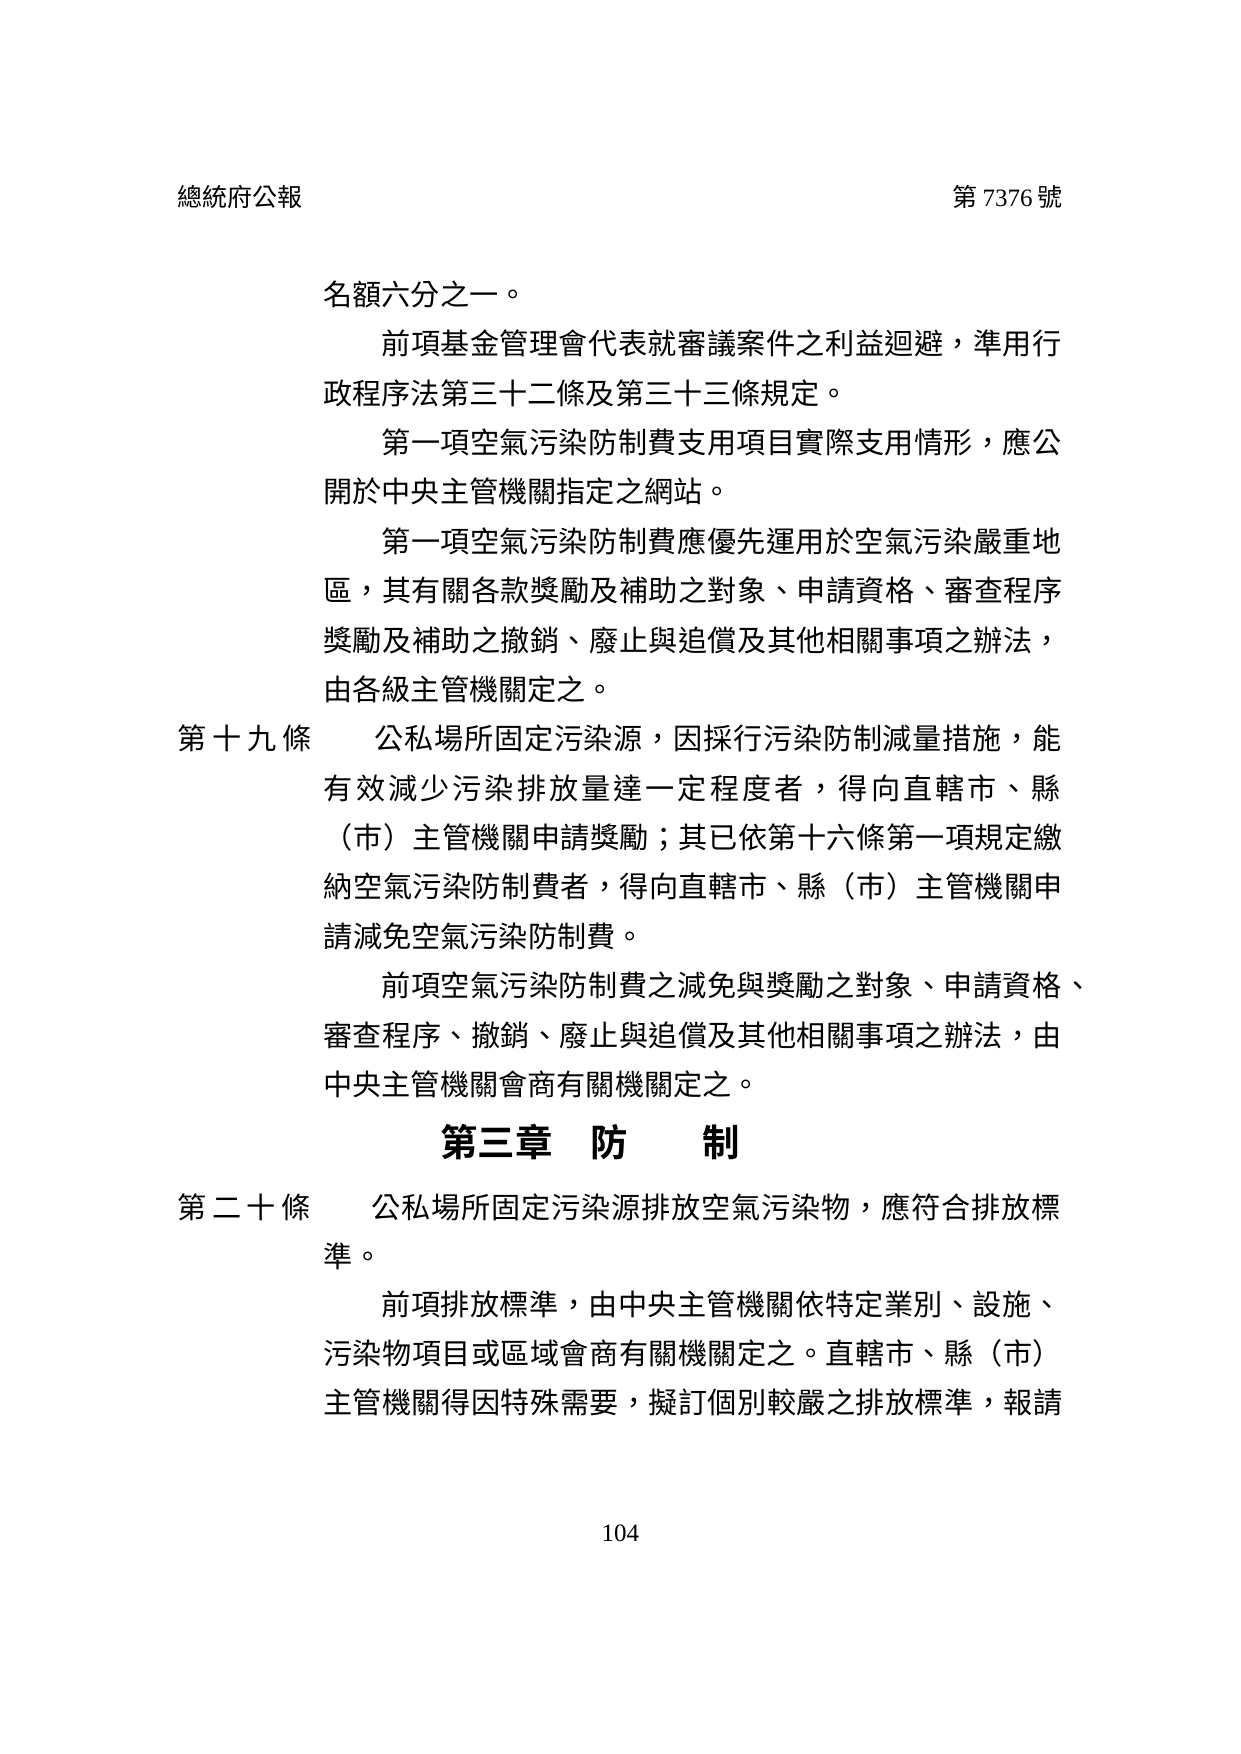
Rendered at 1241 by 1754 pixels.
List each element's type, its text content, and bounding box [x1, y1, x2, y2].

text 第十九條 公私場所固定污染源，因採行污染防制減量措施，能有效減少污染排放量達一定程度者，得向直轄市、縣（巿）主管機關申請獎勵；其已依第十六條第一項規定繳納空氣污染防制費者，得向直轄市、縣（巿）主管機關申請減免空氣污染防制費。 [177, 710, 1063, 957]
text 第一項空氣污染防制費支用項目實際支用情形，應公開於中央主管機關指定之網站。 [323, 414, 1063, 513]
text 第一項空氣污染防制費應優先運用於空氣污染嚴重地區，其有關各款獎勵及補助之對象、申請資格、審查程序、獎勵及補助之撤銷、廢止與追償及其他相關事項之辦法，由各級主管機關定之。 [323, 513, 1063, 710]
text 前項基金管理會代表就審議案件之利益迴避，準用行政程序法第三十二條及第三十三條規定。 [323, 315, 1063, 414]
text 第三章 防 制 [440, 1118, 1063, 1167]
text 前項排放標準，由中央主管機關依特定業別、設施、污染物項目或區域會商有關機關定之。直轄市、縣（市）主管機關得因特殊需要，擬訂個別較嚴之排放標準，報請 [323, 1277, 1063, 1423]
text 第二十條 公私場所固定污染源排放空氣污染物，應符合排放標準。 [177, 1179, 1063, 1277]
text 前項空氣污染防制費之減免與獎勵之對象、申請資格、審查程序、撤銷、廢止與追償及其他相關事項之辦法，由中央主管機關會商有關機關定之。 [323, 957, 1063, 1105]
text 名額六分之一。 [323, 266, 1063, 315]
